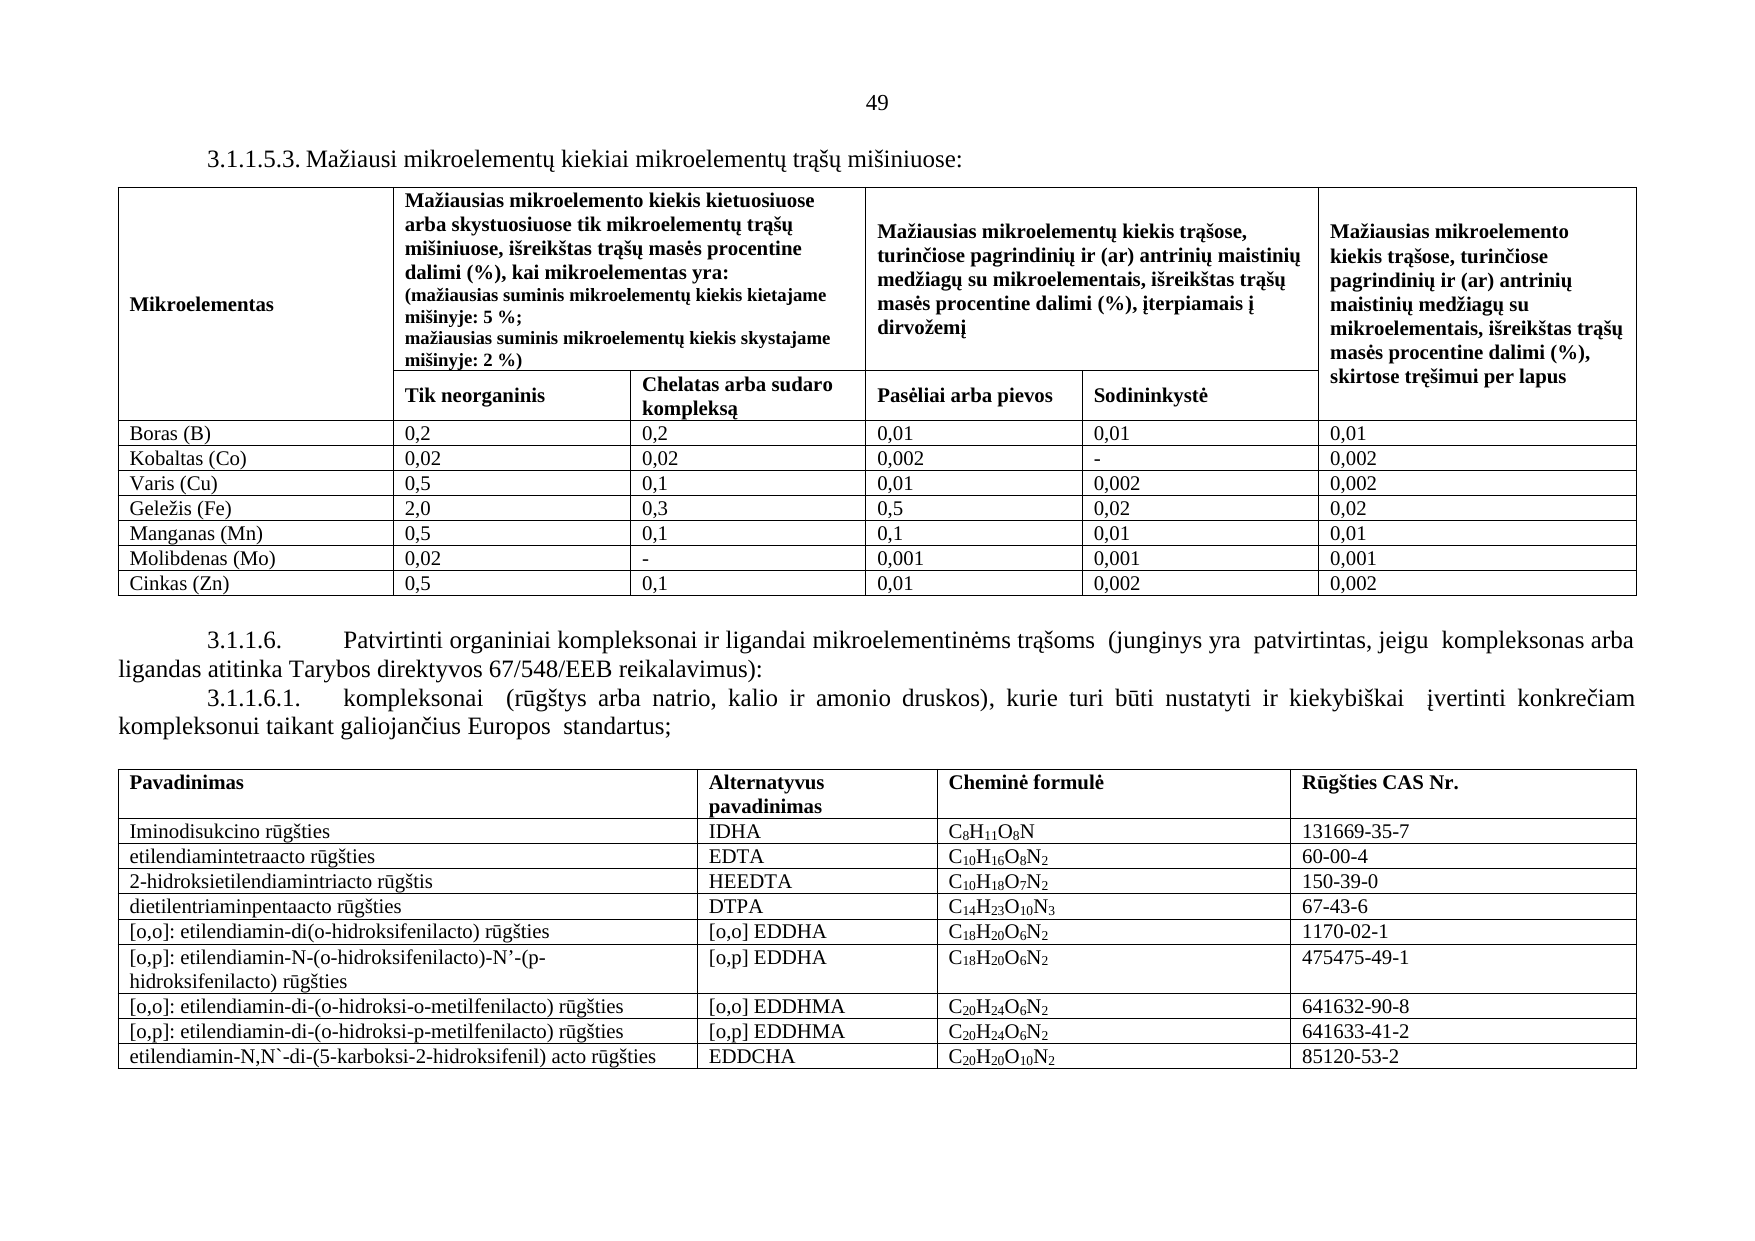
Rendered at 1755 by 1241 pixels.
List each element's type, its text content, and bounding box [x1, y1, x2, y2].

table_cell C18H20O6N2 [938, 945, 1290, 993]
table_cell [o,o] EDDHA [698, 920, 937, 943]
table_cell 0,5 [866, 496, 1082, 520]
table_cell 60-00-4 [1291, 844, 1636, 868]
table_cell 0,02 [394, 546, 630, 570]
table_cell 641632-90-8 [1291, 994, 1636, 1018]
table_cell [o,p]: etilendiamin-N-(o-hidroksifenilacto)-N’-(p-hidroksifenilacto) rūgšties [119, 945, 697, 993]
table_cell 0,01 [1083, 421, 1318, 445]
table_cell 0,01 [1083, 521, 1318, 545]
table_cell etilendiamin-N,N`-di-(5-karboksi-2-hidroksifenil) acto rūgšties [119, 1044, 697, 1068]
table_cell DTPA [698, 894, 937, 918]
table_cell C18H20O6N2 [938, 920, 1290, 943]
table_header Mažiausias mikroelemento kiekis kietuosiuose arba skystuosiuose tik mikroelementų trąšų mišiniuose, išreikštas trąšų masės procentine dalimi (%), kai mikroelementas yra: (mažiausias suminis mikroelementų kiekis kietajame mišinyje: 5 %; mažiausias suminis mikroelementų kiekis skystajame mišinyje: 2 %) [394, 188, 865, 370]
table_cell [o,o]: etilendiamin-di(o-hidroksifenilacto) rūgšties [119, 920, 697, 943]
table_cell [o,o] EDDHMA [698, 994, 937, 1018]
table_cell - [1083, 446, 1318, 470]
subtitle 3.1.1.6.1. kompleksonai (rūgštys arba natrio, kalio ir amonio druskos), kurie turi būti nustatyti ir kiekybiškai įvertinti konkrečiam kompleksonui taikant galiojančius Europos standartus; [118, 683, 1636, 740]
table_cell 0,5 [394, 571, 630, 595]
table_cell 0,01 [1319, 421, 1636, 445]
table_cell 150-39-0 [1291, 869, 1636, 893]
table_cell Pasėliai arba pievos [866, 371, 1082, 419]
table_cell C10H16O8N2 [938, 844, 1290, 868]
table_cell 0,2 [631, 421, 865, 445]
table_cell Chelatas arba sudaro kompleksą [631, 371, 865, 419]
table_cell EDDCHA [698, 1044, 937, 1068]
table_cell 0,02 [394, 446, 630, 470]
table_header Cheminė formulė [938, 770, 1290, 818]
table_cell C20H20O10N2 [938, 1044, 1290, 1068]
table_cell Sodininkystė [1083, 371, 1318, 419]
table_cell 2,0 [394, 496, 630, 520]
table_cell 0,002 [1083, 471, 1318, 495]
subtitle 3.1.1.6. Patvirtinti organiniai kompleksonai ir ligandai mikroelementinėms trąšoms (junginys yra patvirtintas, jeigu kompleksonas arba ligandas atitinka Tarybos direktyvos 67/548/EEB reikalavimus): [118, 625, 1636, 683]
table_cell 2-hidroksietilendiamintriacto rūgštis [119, 869, 697, 893]
table_cell Geležis (Fe) [119, 496, 393, 520]
table_cell 641633-41-2 [1291, 1019, 1636, 1043]
table_cell Manganas (Mn) [119, 521, 393, 545]
table_cell 0,1 [631, 521, 865, 545]
table_cell etilendiamintetraacto rūgšties [119, 844, 697, 868]
table_cell Iminodisukcino rūgšties [119, 819, 697, 843]
table_cell 0,001 [866, 546, 1082, 570]
table_cell 0,02 [1319, 496, 1636, 520]
subtitle 3.1.1.5.3. Mažiausi mikroelementų kiekiai mikroelementų trąšų mišiniuose: [207, 144, 1636, 172]
table_cell IDHA [698, 819, 937, 843]
table_cell 85120-53-2 [1291, 1044, 1636, 1068]
table_cell 0,001 [1319, 546, 1636, 570]
table_cell 0,01 [866, 421, 1082, 445]
table_cell 0,02 [1083, 496, 1318, 520]
table_cell C10H18O7N2 [938, 869, 1290, 893]
table_cell [o,o]: etilendiamin-di-(o-hidroksi-o-metilfenilacto) rūgšties [119, 994, 697, 1018]
table_cell 0,002 [1083, 571, 1318, 595]
table_cell C20H24O6N2 [938, 994, 1290, 1018]
table_header Rūgšties CAS Nr. [1291, 770, 1636, 818]
table_cell [o,p] EDDHMA [698, 1019, 937, 1043]
table_cell 0,002 [1319, 446, 1636, 470]
table_cell Boras (B) [119, 421, 393, 445]
table_cell 0,3 [631, 496, 865, 520]
table_cell - [631, 546, 865, 570]
table_cell 0,002 [1319, 571, 1636, 595]
table_cell [o,p] EDDHA [698, 945, 937, 993]
table_cell 67-43-6 [1291, 894, 1636, 918]
table_cell 0,2 [394, 421, 630, 445]
table_cell dietilentriaminpentaacto rūgšties [119, 894, 697, 918]
table_header Alternatyvus pavadinimas [698, 770, 937, 818]
table_cell C20H24O6N2 [938, 1019, 1290, 1043]
table_cell 0,01 [866, 471, 1082, 495]
table_cell 0,01 [1319, 521, 1636, 545]
table_header Mažiausias mikroelementų kiekis trąšose, turinčiose pagrindinių ir (ar) antrinių maistinių medžiagų su mikroelementais, išreikštas trąšų masės procentine dalimi (%), įterpiamais į dirvožemį [866, 188, 1318, 370]
table_header Mažiausias mikroelemento kiekis trąšose, turinčiose pagrindinių ir (ar) antrinių maistinių medžiagų su mikroelementais, išreikštas trąšų masės procentine dalimi (%), skirtose tręšimui per lapus [1319, 188, 1636, 419]
table_cell Cinkas (Zn) [119, 571, 393, 595]
table_cell 0,002 [1319, 471, 1636, 495]
table_cell 0,1 [631, 571, 865, 595]
table_cell 0,5 [394, 471, 630, 495]
table_cell Kobaltas (Co) [119, 446, 393, 470]
table_cell 0,001 [1083, 546, 1318, 570]
table_cell C8H11O8N [938, 819, 1290, 843]
table_cell HEEDTA [698, 869, 937, 893]
table_cell C14H23O10N3 [938, 894, 1290, 918]
table_cell [o,p]: etilendiamin-di-(o-hidroksi-p-metilfenilacto) rūgšties [119, 1019, 697, 1043]
table_cell Varis (Cu) [119, 471, 393, 495]
table_cell Molibdenas (Mo) [119, 546, 393, 570]
table_cell Tik neorganinis [394, 371, 630, 419]
table_header Pavadinimas [119, 770, 697, 818]
table_cell EDTA [698, 844, 937, 868]
table_cell 0,02 [631, 446, 865, 470]
table_cell 0,01 [866, 571, 1082, 595]
table_cell 1170-02-1 [1291, 920, 1636, 943]
table_cell 475475-49-1 [1291, 945, 1636, 993]
table_header Mikroelementas [119, 188, 393, 419]
table_cell 0,1 [631, 471, 865, 495]
table_cell 0,1 [866, 521, 1082, 545]
table_cell 0,5 [394, 521, 630, 545]
table_cell 131669-35-7 [1291, 819, 1636, 843]
table_cell 0,002 [866, 446, 1082, 470]
